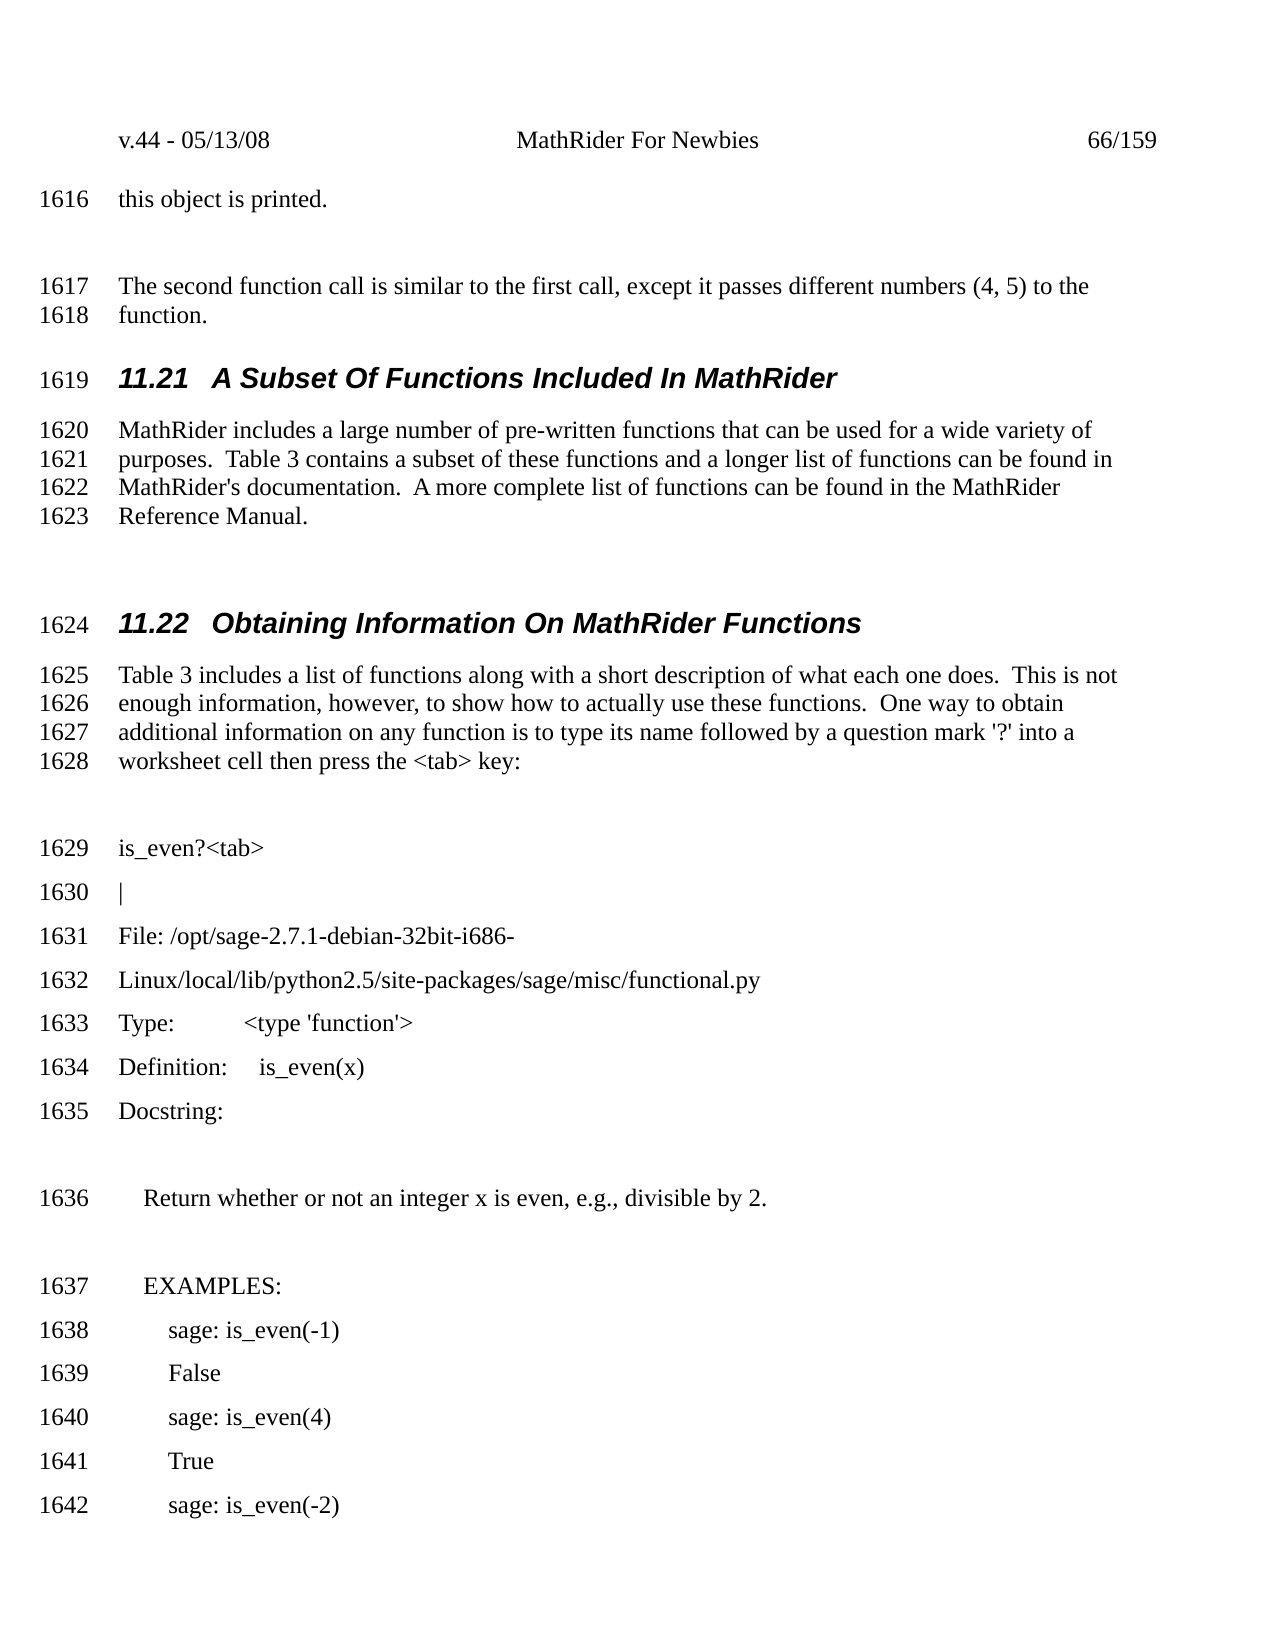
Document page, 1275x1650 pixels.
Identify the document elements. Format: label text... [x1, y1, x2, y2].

text The second function call is similar to the first call, except it passes different numbers (4, 5) to the function. [118, 271, 1157, 329]
text sage: is_even(4) [118, 1402, 1157, 1431]
text this object is printed. [118, 184, 1157, 213]
text File: /opt/sage-2.7.1-debian-32bit-i686- [118, 921, 1157, 950]
text Return whether or not an integer x is even, e.g., divisible by 2. [118, 1183, 1157, 1212]
text True [118, 1446, 1157, 1475]
text MathRider includes a large number of pre-written functions that can be used for a wide variety of purposes. Table 3 contains a subset of these functions and a longer list of functions can be found in MathRider's documentation. A more complete list of functions can be found in the MathRider Reference Manual. [118, 415, 1157, 530]
subtitle Obtaining Information On MathRider Functions [118, 606, 1157, 640]
text is_even?<tab> [118, 833, 1157, 862]
text EXAMPLES: [118, 1271, 1157, 1300]
text sage: is_even(-2) [118, 1490, 1157, 1518]
subtitle A Subset Of Functions Included In MathRider [118, 361, 1157, 395]
text Docstring: [118, 1096, 1157, 1125]
text | [118, 877, 1157, 906]
text sage: is_even(-1) [118, 1315, 1157, 1343]
text Linux/local/lib/python2.5/site-packages/sage/misc/functional.py [118, 965, 1157, 993]
text Definition: is_even(x) [118, 1052, 1157, 1081]
text Type: <type 'function'> [118, 1008, 1157, 1037]
text Table 3 includes a list of functions along with a short description of what each one does. This is not enough information, however, to show how to actually use these functions. One way to obtain additional information on any function is to type its name followed by a question mark '?' into a worksheet cell then press the <tab> key: [118, 660, 1157, 775]
text False [118, 1358, 1157, 1387]
